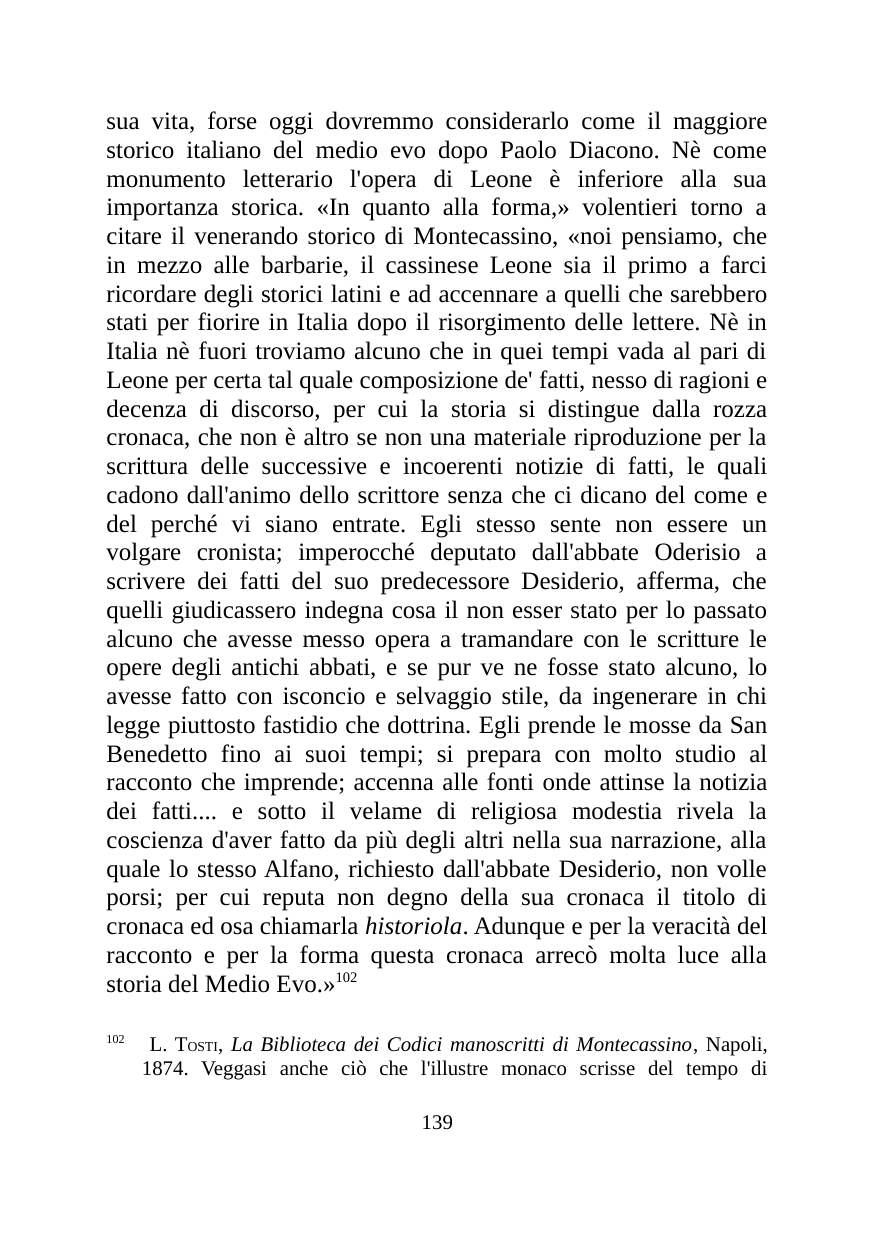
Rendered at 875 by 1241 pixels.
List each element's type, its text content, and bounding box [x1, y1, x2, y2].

text sua vita, forse oggi dovremmo considerarlo come il maggiore storico italiano del medio evo dopo Paolo Diacono. Nè come monumento letterario l'opera di Leone è inferiore alla sua importanza storica. «In quanto alla forma,» volentieri torno a citare il venerando storico di Montecassino, «noi pensiamo, che in mezzo alle barbarie, il cassinese Leone sia il primo a farci ricordare degli storici latini e ad accennare a quelli che sarebbero stati per fiorire in Italia dopo il risorgimento delle lettere. Nè in Italia nè fuori troviamo alcuno che in quei tempi vada al pari di Leone per certa tal quale composizione de' fatti, nesso di ragioni e decenza di discorso, per cui la storia si distingue dalla rozza cronaca, che non è altro se non una materiale riproduzione per la scrittura delle successive e incoerenti notizie di fatti, le quali cadono dall'animo dello scrittore senza che ci dicano del come e del perché vi siano entrate. Egli stesso sente non essere un volgare cronista; imperocché deputato dall'abbate Oderisio a scrivere dei fatti del suo predecessore Desiderio, afferma, che quelli giudicassero indegna cosa il non esser stato per lo passato alcuno che avesse messo opera a tramandare con le scritture le opere degli antichi abbati, e se pur ve ne fosse stato alcuno, lo avesse fatto con isconcio e selvaggio stile, da ingenerare in chi legge piuttosto fastidio che dottrina. Egli prende le mosse da San Benedetto fino ai suoi tempi; si prepara con molto studio al racconto che imprende; accenna alle fonti onde attinse la notizia dei fatti.... e sotto il velame di religiosa modestia rivela la coscienza d'aver fatto da più degli altri nella sua narrazione, alla quale lo stesso Alfano, richiesto dall'abbate Desiderio, non volle porsi; per cui reputa non degno della sua cronaca il titolo di cronaca ed osa chiamarla historiola. Adunque e per la veracità del racconto e per la forma questa cronaca arrecò molta luce alla storia del Medio Evo.» [106, 106, 768, 997]
text L. Tosti, La Biblioteca dei Codici manoscritti di Montecassino, Napoli, 1874. Veggasi anche ciò che l'illustre monaco scrisse del tempo di [106, 1032, 768, 1080]
